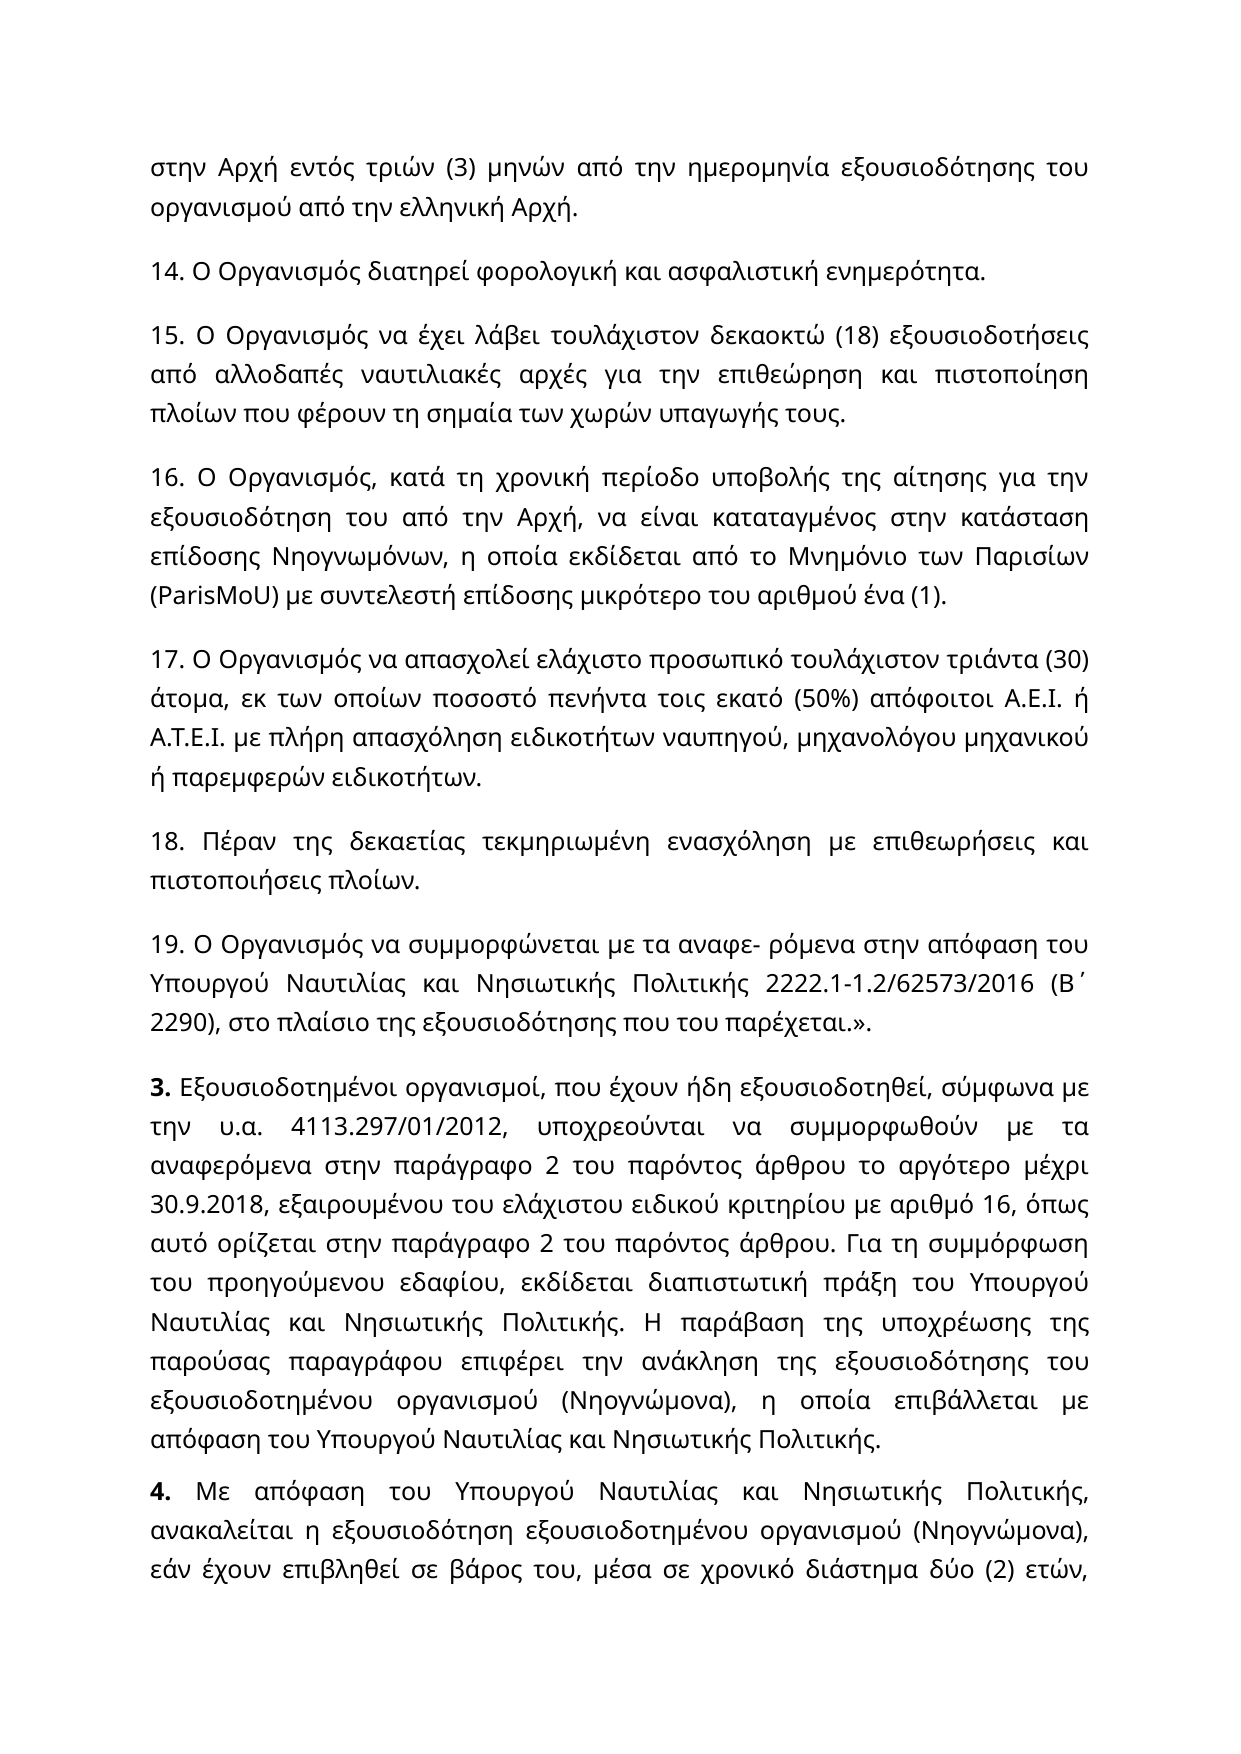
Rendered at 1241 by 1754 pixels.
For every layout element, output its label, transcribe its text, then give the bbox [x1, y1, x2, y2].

text 4. Με απόφαση του Υπουργού Ναυτιλίας και Νησιωτικής Πολιτικής, ανακαλείται η εξουσιοδότηση εξουσιοδοτημένου οργανισμού (Νηογνώμονα), εάν έχουν επιβληθεί σε βάρος του, μέσα σε χρονικό διάστημα δύο (2) ετών, [150, 1473, 1090, 1586]
text 15. Ο Οργανισμός να έχει λάβει τουλάχιστον δεκαοκτώ (18) εξουσιοδοτήσεις από αλλοδαπές ναυτιλιακές αρχές για την επιθεώρηση και πιστοποίηση πλοίων που φέρουν τη σημαία των χωρών υπαγωγής τους. [150, 317, 1090, 430]
text 16. Ο Οργανισμός, κατά τη χρονική περίοδο υποβολής της αίτησης για την εξουσιοδότηση του από την Αρχή, να είναι καταταγμένος στην κατάσταση επίδοσης Νηογνωμόνων, η οποία εκδίδεται από το Μνημόνιο των Παρισίων (ParisMoU) με συντελεστή επίδοσης μικρότερο του αριθμού ένα (1). [150, 460, 1090, 612]
text 14. Ο Οργανισμός διατηρεί φορολογική και ασφαλιστική ενημερότητα. [150, 253, 1090, 287]
text 18. Πέραν της δεκαετίας τεκμηριωμένη ενασχόληση με επιθεωρήσεις και πιστοποιήσεις πλοίων. [150, 823, 1090, 897]
text 17. Ο Οργανισμός να απασχολεί ελάχιστο προσωπικό τουλάχιστον τριάντα (30) άτομα, εκ των οποίων ποσοστό πενήντα τοις εκατό (50%) απόφοιτοι Α.Ε.Ι. ή Α.Τ.Ε.Ι. με πλήρη απασχόληση ειδικοτήτων ναυπηγού, μηχανολόγου μηχανικού ή παρεμφερών ειδικοτήτων. [150, 642, 1090, 793]
text 3. Εξουσιοδοτημένοι οργανισμοί, που έχουν ήδη εξουσιοδοτηθεί, σύμφωνα με την υ.α. 4113.297/01/2012, υποχρεούνται να συμμορφωθούν με τα αναφερόμενα στην παράγραφο 2 του παρόντος άρθρου το αργότερο μέχρι 30.9.2018, εξαιρουμένου του ελάχιστου ειδικού κριτηρίου με αριθμό 16, όπως αυτό ορίζεται στην παράγραφο 2 του παρόντος άρθρου. Για τη συμμόρφωση του προηγούμενου εδαφίου, εκδίδεται διαπιστωτική πράξη του Υπουργού Ναυτιλίας και Νησιωτικής Πολιτικής. Η παράβαση της υποχρέωσης της παρούσας παραγράφου επιφέρει την ανάκληση της εξουσιοδότησης του εξουσιοδοτημένου οργανισμού (Νηογνώμονα), η οποία επιβάλλεται με απόφαση του Υπουργού Ναυτιλίας και Νησιωτικής Πολιτικής. [150, 1069, 1090, 1456]
text 19. Ο Οργανισμός να συμμορφώνεται με τα αναφε- ρόμενα στην απόφαση του Υπουργού Ναυτιλίας και Νησιωτικής Πολιτικής 2222.1-1.2/62573/2016 (Β΄ 2290), στο πλαίσιο της εξουσιοδότησης που του παρέχεται.». [150, 927, 1090, 1039]
text στην Αρχή εντός τριών (3) μηνών από την ημερομηνία εξουσιοδότησης του οργανισμού από την ελληνική Αρχή. [150, 150, 1090, 223]
